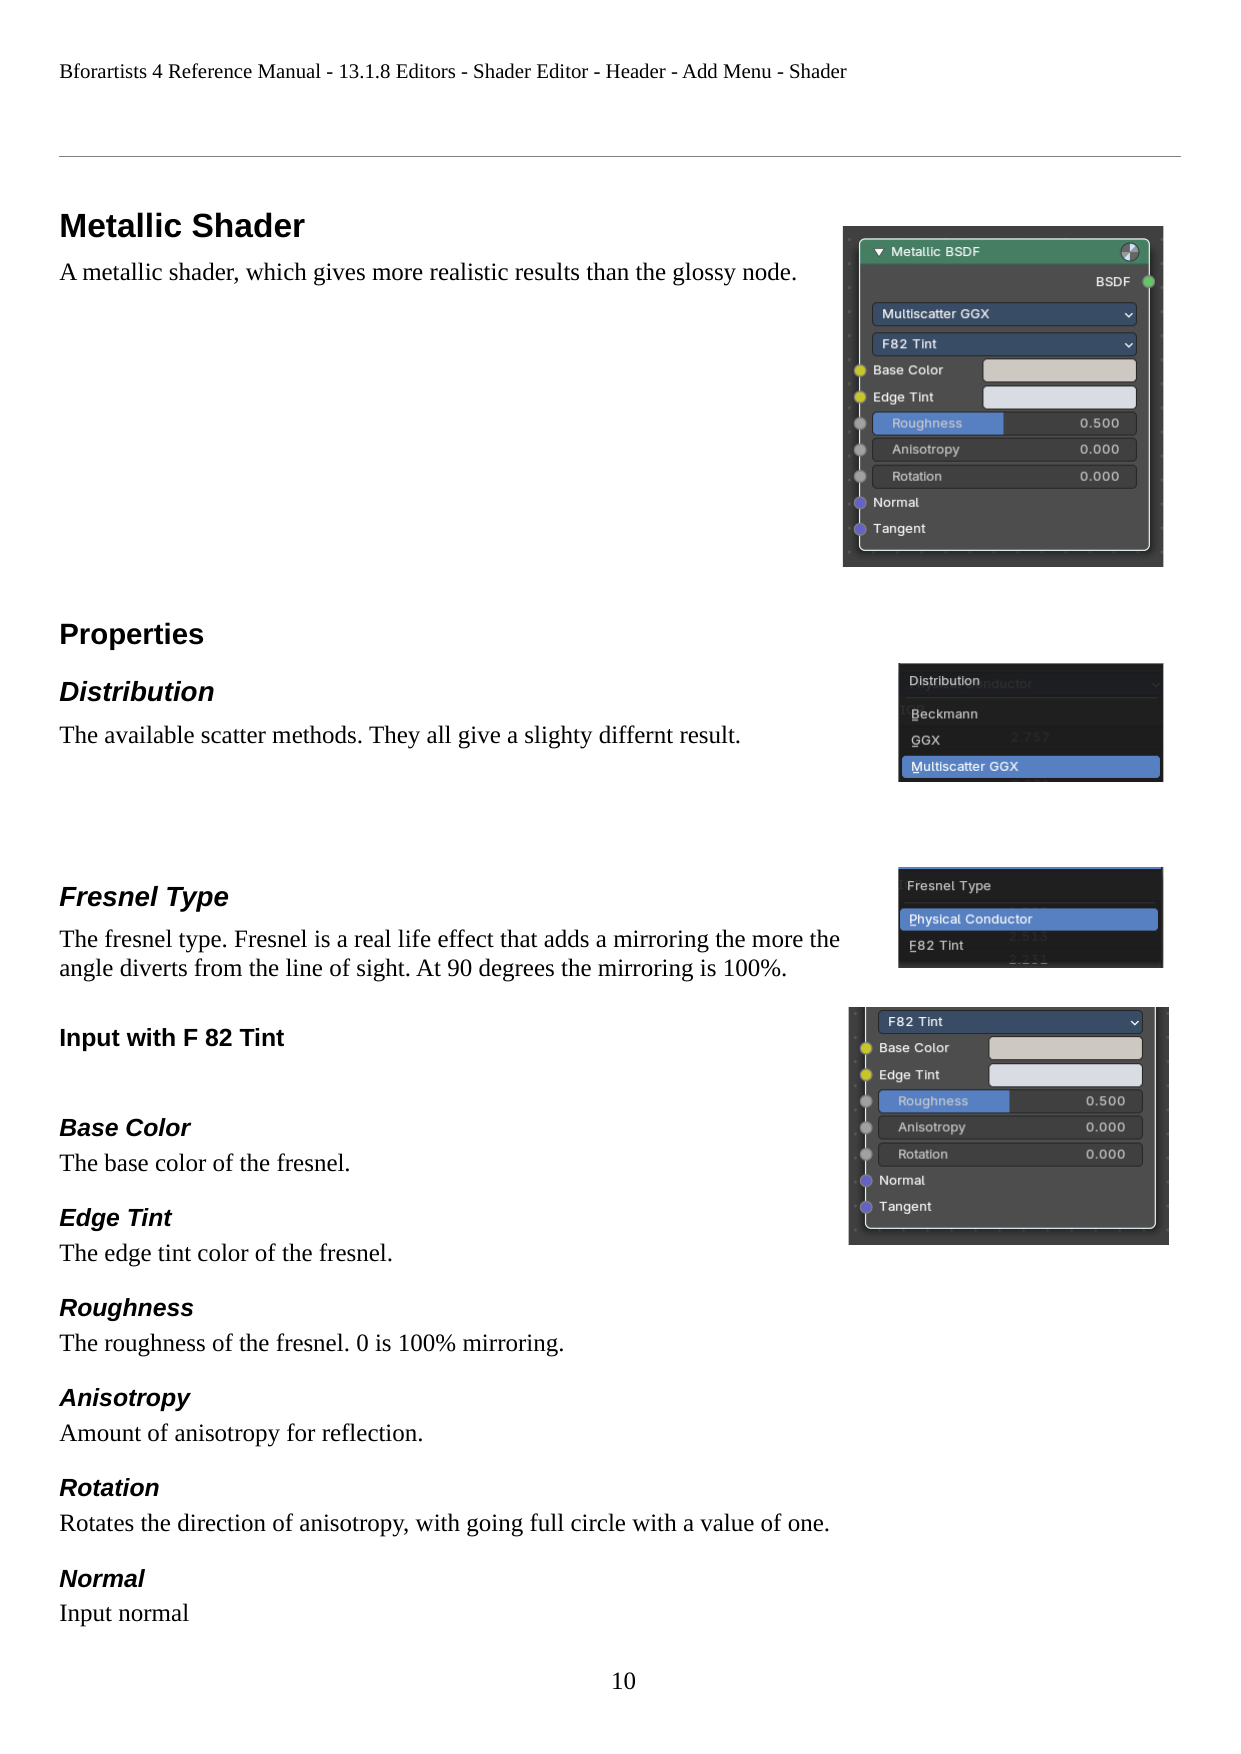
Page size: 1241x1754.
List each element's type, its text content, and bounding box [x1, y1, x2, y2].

text The available scatter methods. They all give a slighty differnt result. [59, 720, 898, 749]
picture [898, 867, 1164, 968]
text The base color of the fresnel. [59, 1148, 848, 1177]
subtitle Anisotropy [59, 1383, 1181, 1412]
picture [898, 663, 1164, 782]
text Amount of anisotropy for reflection. [59, 1418, 1181, 1447]
picture [842, 226, 1164, 567]
subtitle Input with F 82 Tint [59, 1023, 848, 1052]
text Rotates the direction of anisotropy, with going full circle with a value of one. [59, 1508, 1181, 1537]
picture [848, 1007, 1169, 1245]
text Input normal [59, 1598, 1181, 1627]
text The roughness of the fresnel. 0 is 100% mirroring. [59, 1328, 1181, 1357]
text The edge tint color of the fresnel. [59, 1238, 1181, 1267]
text The fresnel type. Fresnel is a real life effect that adds a mirroring the more the angle diverts from the line of sight. At 90 degrees the mirroring is 100%. [59, 924, 1181, 982]
subtitle Base Color [59, 1113, 848, 1142]
text A metallic shader, which gives more realistic results than the glossy node. [59, 257, 842, 286]
subtitle Fresnel Type [59, 880, 898, 912]
subtitle Normal [59, 1564, 1181, 1592]
subtitle Roughness [59, 1293, 1181, 1322]
subtitle Properties [59, 617, 1181, 651]
subtitle Distribution [59, 676, 898, 708]
subtitle Rotation [59, 1473, 1181, 1502]
subtitle [1164, 880, 1181, 912]
subtitle [1169, 1203, 1181, 1232]
subtitle Metallic Shader [59, 206, 1181, 245]
subtitle [1164, 676, 1181, 708]
subtitle Edge Tint [59, 1203, 848, 1232]
subtitle [1169, 1113, 1181, 1142]
